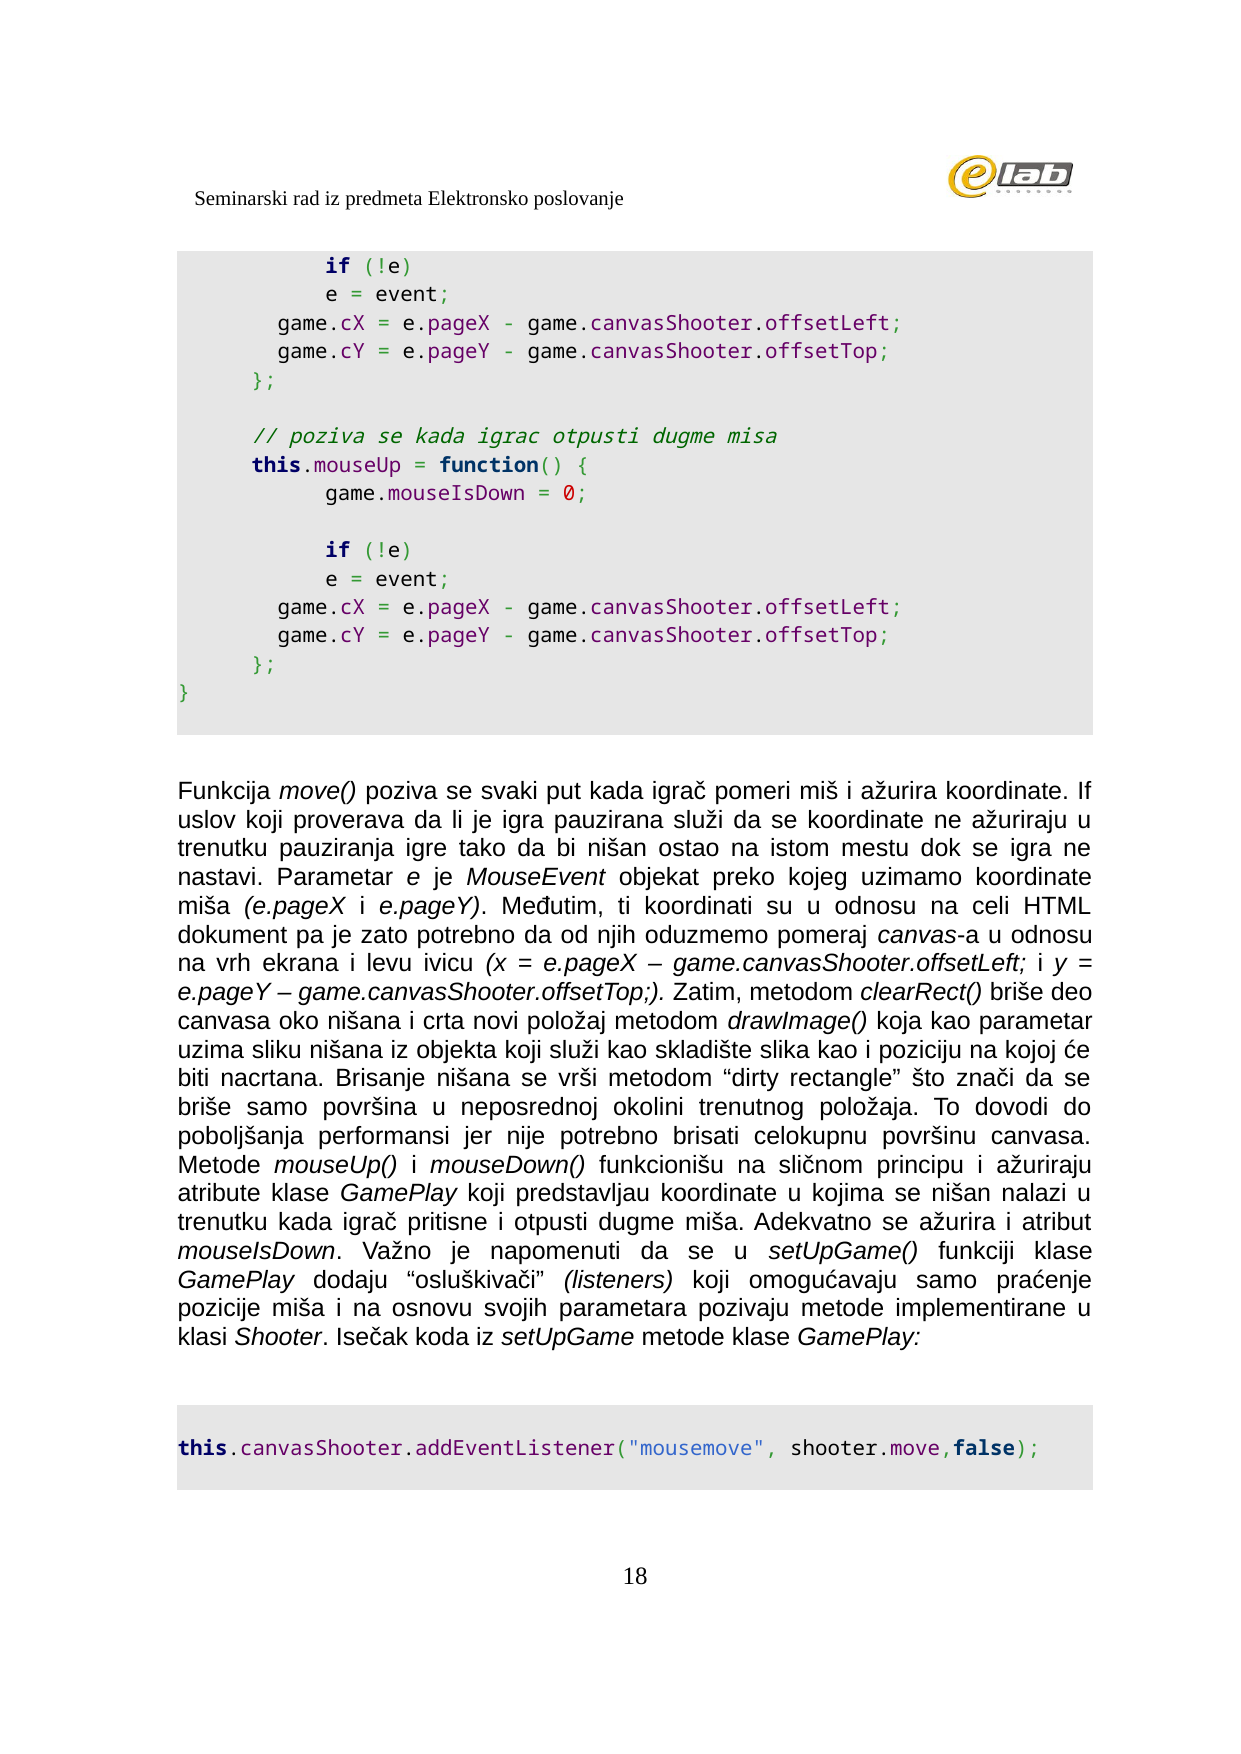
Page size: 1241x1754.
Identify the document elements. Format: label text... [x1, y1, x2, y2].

text // poziva se kada igrac otpusti dugme misa [177, 422, 1093, 450]
text game.cY = e.pageY - game.canvasShooter.offsetTop; [177, 336, 1093, 365]
text if (!e) [177, 251, 1093, 279]
text game.cX = e.pageX - game.canvasShooter.offsetLeft; [177, 308, 1093, 336]
text }; [177, 365, 1093, 393]
text game.cY = e.pageY - game.canvasShooter.offsetTop; [177, 621, 1093, 649]
text this.mouseUp = function() { [177, 450, 1093, 478]
text game.mouseIsDown = 0; [177, 478, 1093, 507]
text } [177, 677, 1093, 706]
picture [946, 155, 1074, 198]
text game.cX = e.pageX - game.canvasShooter.offsetLeft; [177, 592, 1093, 621]
text e = event; [177, 279, 1093, 308]
text }; [177, 649, 1093, 677]
text this.canvasShooter.addEventListener("mousemove", shooter.move,false); [177, 1433, 1093, 1462]
text if (!e) [177, 535, 1093, 564]
text e = event; [177, 564, 1093, 592]
text Funkcija move() poziva se svaki put kada igrač pomeri miš i ažurira koordinate. If uslov koji proverava da li je igra pauzirana služi da se koordinate ne ažuriraju u trenutku pauziranja igre tako da bi nišan ostao na istom mestu dok se igra ne nastavi. Parametar e je MouseEvent objekat preko kojeg uzimamo koordinate miša (e.pageX i e.pageY). Međutim, ti koordinati su u odnosu na celi HTML dokument pa je zato potrebno da od njih oduzmemo pomeraj canvas-a u odnosu na vrh ekrana i levu ivicu (x = e.pageX – game.canvasShooter.offsetLeft; i y = e.pageY – game.canvasShooter.offsetTop;). Zatim, metodom clearRect() briše deo canvasa oko nišana i crta novi položaj metodom drawImage() koja kao parametar uzima sliku nišana iz objekta koji služi kao skladište slika kao i poziciju na kojoj će biti nacrtana. Brisanje nišana se vrši metodom “dirty rectangle” što znači da se briše samo površina u neposrednoj okolini trenutnog položaja. To dovodi do poboljšanja performansi jer nije potrebno brisati celokupnu površinu canvasa. Metode mouseUp() i mouseDown() funkcionišu na sličnom principu i ažuriraju atribute klase GamePlay koji predstavljau koordinate u kojima se nišan nalazi u trenutku kada igrač pritisne i otpusti dugme miša. Adekvatno se ažurira i atribut mouseIsDown. Važno je napomenuti da se u setUpGame() funkciji klase GamePlay dodaju “osluškivači” (listeners) koji omogućavaju samo praćenje pozicije miša i na osnovu svojih parametara pozivaju metode implementirane u klasi Shooter. Isečak koda iz setUpGame metode klase GamePlay: [177, 776, 1093, 1351]
